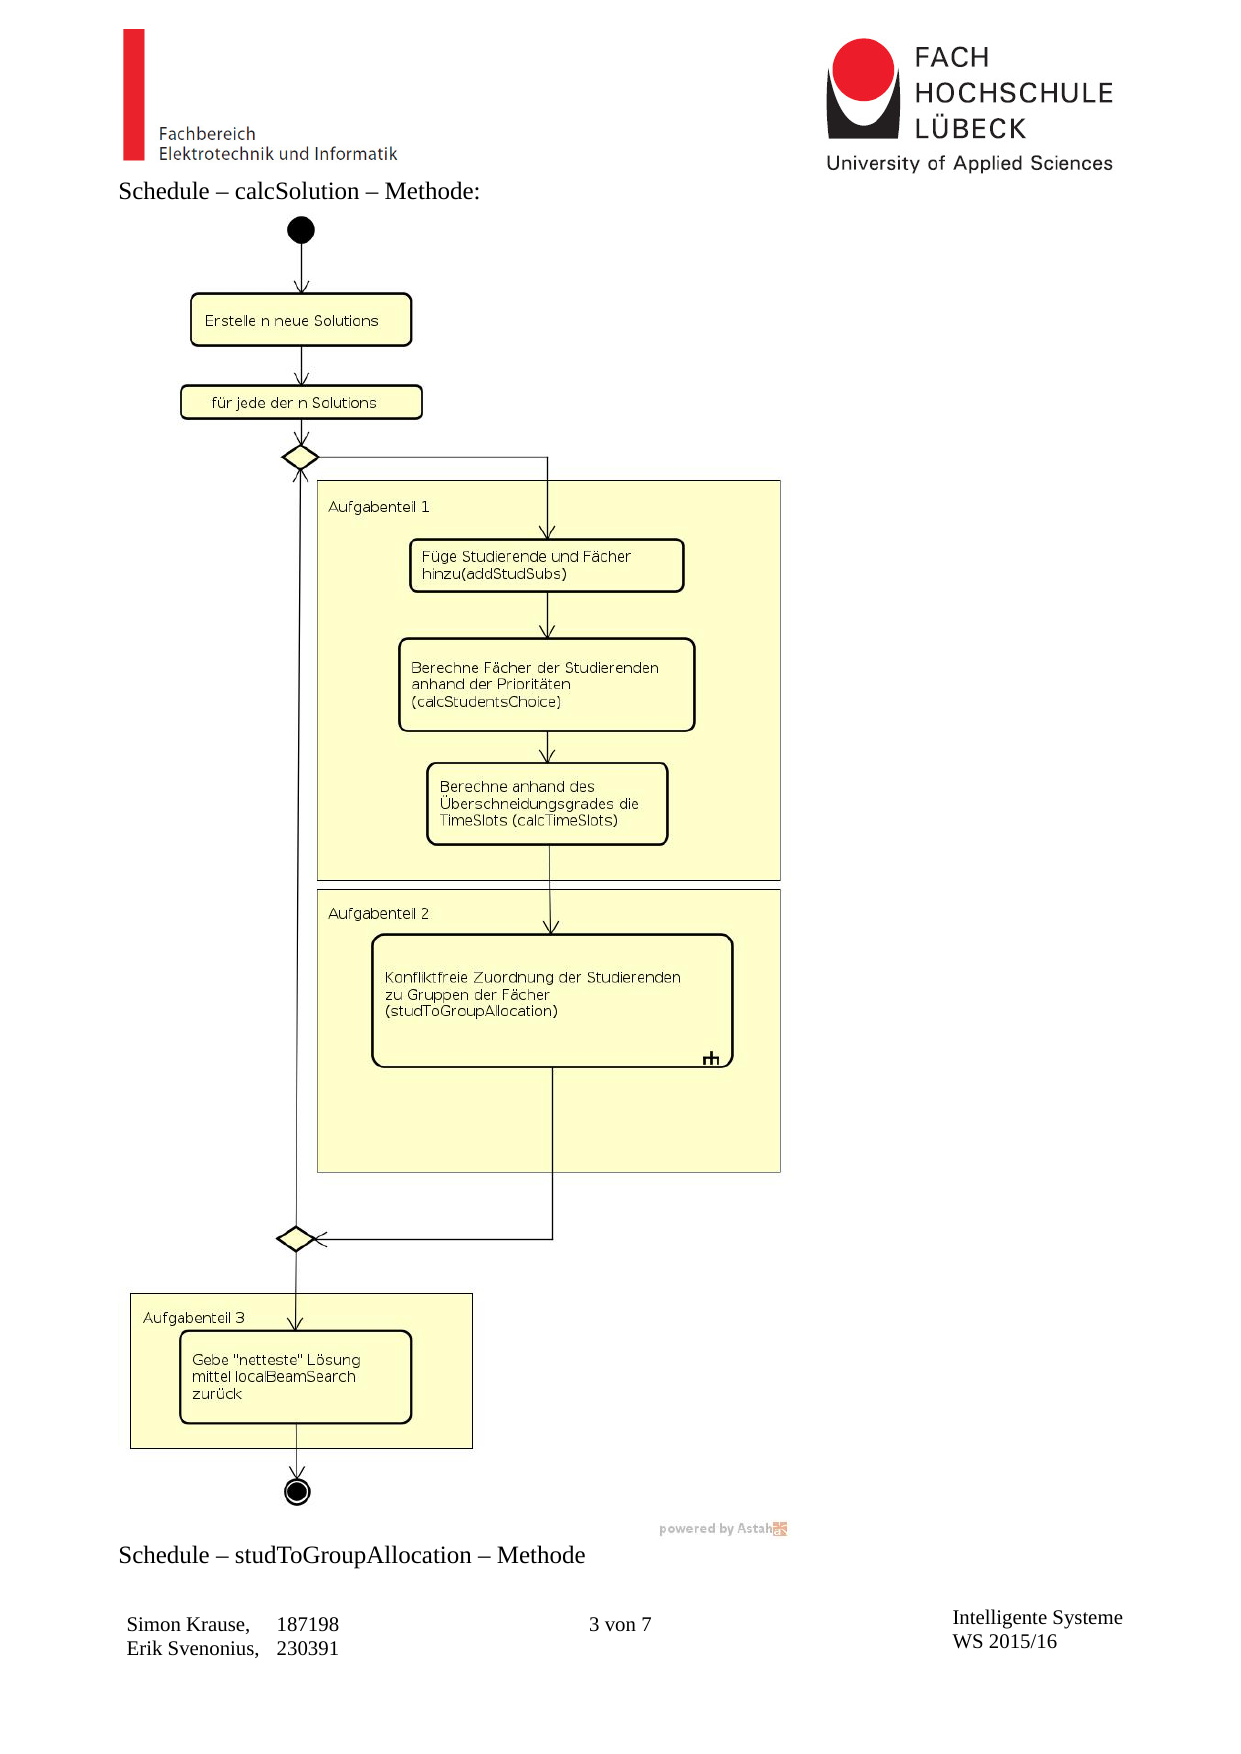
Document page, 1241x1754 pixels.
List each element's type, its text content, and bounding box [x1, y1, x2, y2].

picture [118, 205, 791, 1540]
text Schedule – calcSolution – Methode: [118, 176, 1122, 205]
picture [123, 29, 402, 172]
text Schedule – studToGroupAllocation – Methode [118, 1540, 1122, 1569]
picture [816, 38, 1118, 181]
